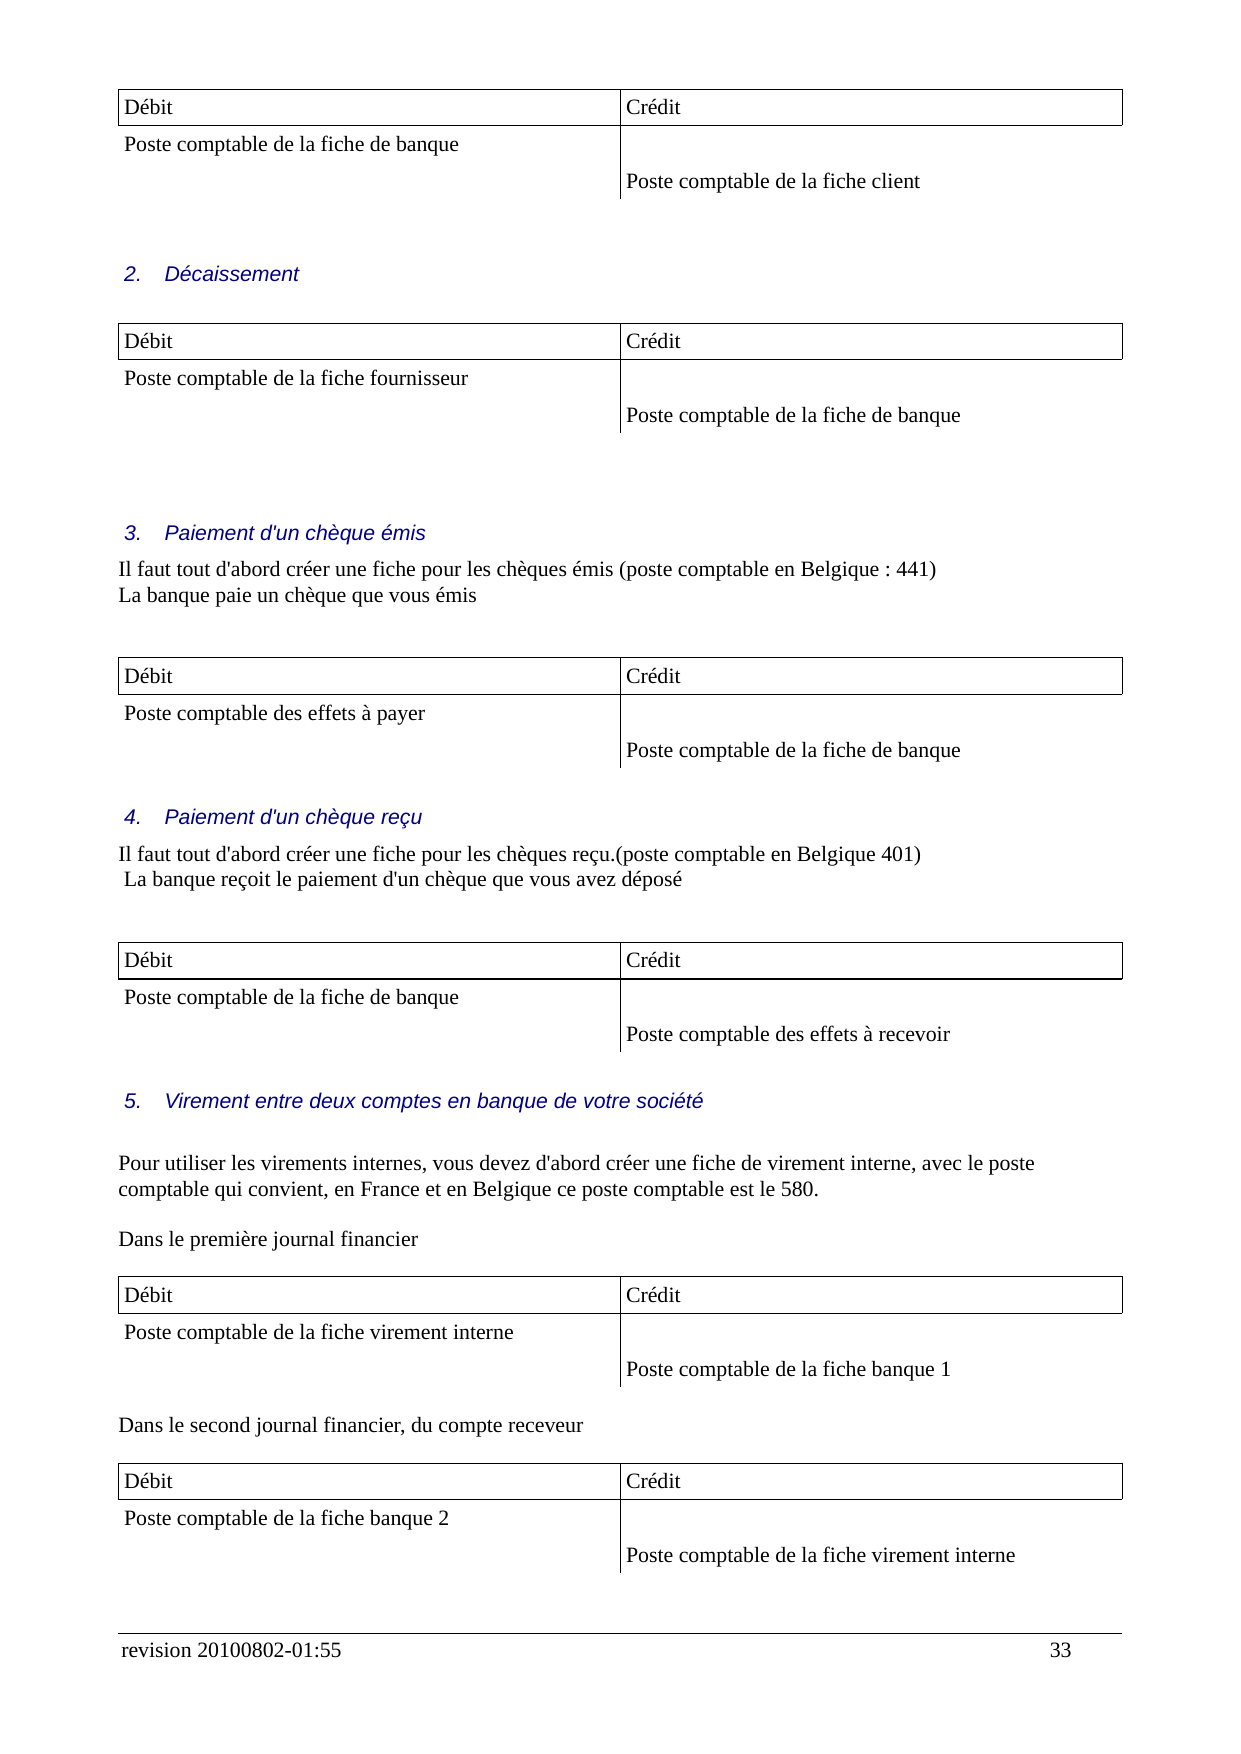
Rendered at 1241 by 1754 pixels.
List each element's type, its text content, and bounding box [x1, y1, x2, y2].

table_cell Poste comptable de la fiche virement interne [118, 1314, 620, 1350]
table_cell [118, 731, 620, 768]
table_header Débit [119, 324, 620, 359]
table_header Crédit [621, 658, 1122, 694]
table_cell Poste comptable de la fiche client [621, 162, 1122, 199]
subtitle Décaissement [118, 261, 1122, 286]
table_cell Poste comptable de la fiche de banque [621, 396, 1122, 433]
table_cell Poste comptable de la fiche banque 2 [118, 1500, 620, 1536]
table_cell Poste comptable de la fiche virement interne [621, 1536, 1122, 1573]
table_cell [621, 980, 1122, 1015]
table_cell [118, 1350, 620, 1387]
text Pour utiliser les virements internes, vous devez d'abord créer une fiche de virement interne, avec le poste comptable qui convient, en France et en Belgique ce poste comptable est le 580. [118, 1150, 1122, 1201]
table_header Débit [119, 943, 620, 978]
table_cell [621, 126, 1122, 162]
table_header Débit [119, 90, 620, 125]
table_header Débit [119, 658, 620, 694]
table_header Crédit [621, 90, 1122, 125]
subtitle Paiement d'un chèque reçu [118, 804, 1122, 829]
table_cell Poste comptable de la fiche fournisseur [118, 360, 620, 396]
table_header Crédit [621, 1277, 1122, 1313]
table_header Crédit [621, 324, 1122, 359]
table_cell [118, 1536, 620, 1573]
table_cell Poste comptable des effets à recevoir [621, 1015, 1122, 1052]
table_cell [118, 1015, 620, 1052]
text Dans le première journal financier [118, 1226, 1122, 1251]
subtitle Paiement d'un chèque émis [118, 520, 1122, 545]
table_cell [621, 695, 1122, 731]
table_cell Poste comptable de la fiche de banque [118, 126, 620, 162]
table_header Débit [119, 1464, 620, 1499]
text Il faut tout d'abord créer une fiche pour les chèques reçu.(poste comptable en Belgique 401) [118, 841, 1122, 866]
text La banque reçoit le paiement d'un chèque que vous avez déposé [118, 866, 1122, 891]
table_cell Poste comptable de la fiche banque 1 [621, 1350, 1122, 1387]
text Il faut tout d'abord créer une fiche pour les chèques émis (poste comptable en Belgique : 441) [118, 556, 1122, 582]
table_cell Poste comptable des effets à payer [118, 695, 620, 731]
text La banque paie un chèque que vous émis [118, 582, 1122, 607]
table_cell [118, 162, 620, 199]
table_cell [621, 1500, 1122, 1536]
table_header Débit [119, 1277, 620, 1313]
table_header Crédit [621, 943, 1122, 978]
table_header Crédit [621, 1464, 1122, 1499]
table_cell [621, 1314, 1122, 1350]
subtitle Virement entre deux comptes en banque de votre société [118, 1089, 1122, 1113]
table_cell [118, 396, 620, 433]
table_cell Poste comptable de la fiche de banque [621, 731, 1122, 768]
text Dans le second journal financier, du compte receveur [118, 1412, 1122, 1437]
table_cell [621, 360, 1122, 396]
table_cell Poste comptable de la fiche de banque [118, 980, 620, 1015]
